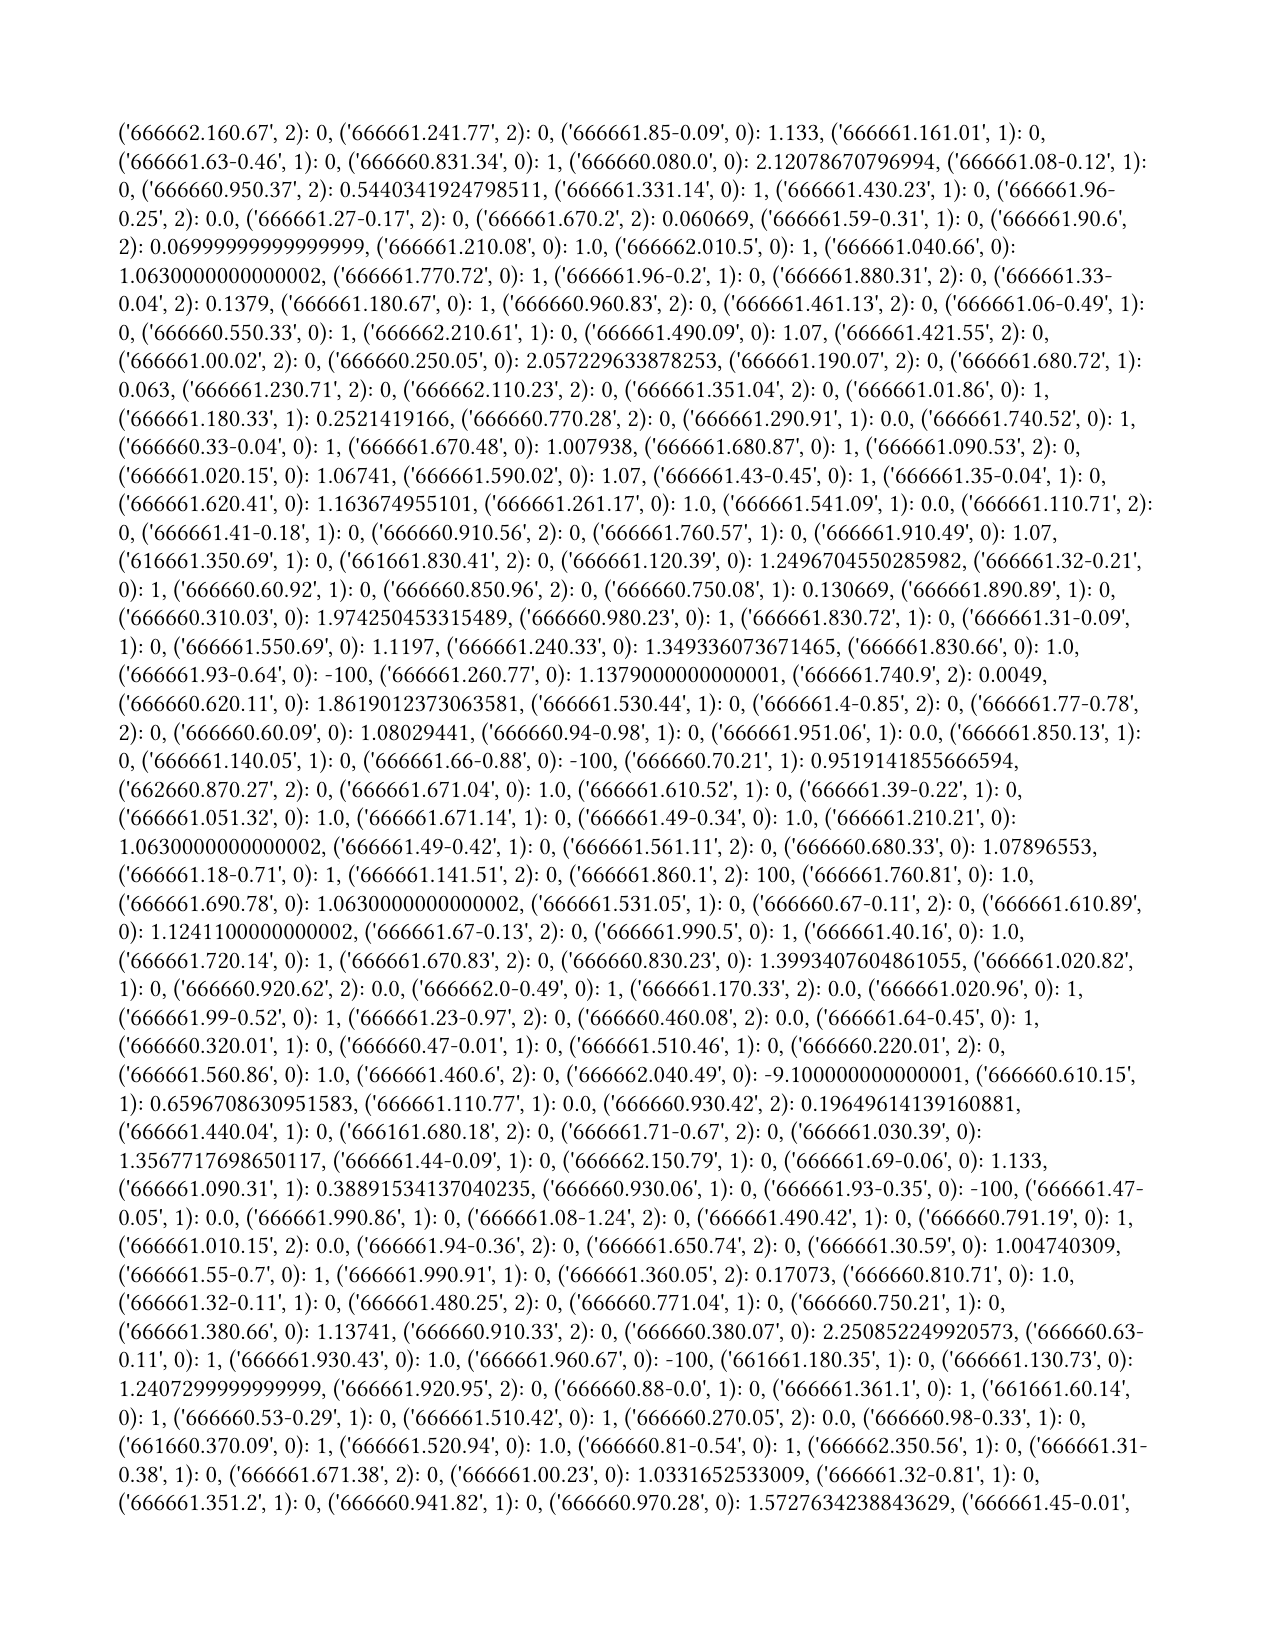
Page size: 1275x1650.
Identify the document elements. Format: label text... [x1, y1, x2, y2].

text ('666662.160.67', 2): 0, ('666661.241.77', 2): 0, ('666661.85-0.09', 0): 1.133, ('666661.161.01', 1): 0, ('666661.63-0.46', 1): 0, ('666660.831.34', 0): 1, ('666660.080.0', 0): 2.12078670796994, ('666661.08-0.12', 1): 0, ('666660.950.37', 2): 0.5440341924798511, ('666661.331.14', 0): 1, ('666661.430.23', 1): 0, ('666661.96-0.25', 2): 0.0, ('666661.27-0.17', 2): 0, ('666661.670.2', 2): 0.060669, ('666661.59-0.31', 1): 0, ('666661.90.6', 2): 0.06999999999999999, ('666661.210.08', 0): 1.0, ('666662.010.5', 0): 1, ('666661.040.66', 0): 1.0630000000000002, ('666661.770.72', 0): 1, ('666661.96-0.2', 1): 0, ('666661.880.31', 2): 0, ('666661.33-0.04', 2): 0.1379, ('666661.180.67', 0): 1, ('666660.960.83', 2): 0, ('666661.461.13', 2): 0, ('666661.06-0.49', 1): 0, ('666660.550.33', 0): 1, ('666662.210.61', 1): 0, ('666661.490.09', 0): 1.07, ('666661.421.55', 2): 0, ('666661.00.02', 2): 0, ('666660.250.05', 0): 2.057229633878253, ('666661.190.07', 2): 0, ('666661.680.72', 1): 0.063, ('666661.230.71', 2): 0, ('666662.110.23', 2): 0, ('666661.351.04', 2): 0, ('666661.01.86', 0): 1, ('666661.180.33', 1): 0.2521419166, ('666660.770.28', 2): 0, ('666661.290.91', 1): 0.0, ('666661.740.52', 0): 1, ('666660.33-0.04', 0): 1, ('666661.670.48', 0): 1.007938, ('666661.680.87', 0): 1, ('666661.090.53', 2): 0, ('666661.020.15', 0): 1.06741, ('666661.590.02', 0): 1.07, ('666661.43-0.45', 0): 1, ('666661.35-0.04', 1): 0, ('666661.620.41', 0): 1.163674955101, ('666661.261.17', 0): 1.0, ('666661.541.09', 1): 0.0, ('666661.110.71', 2): 0, ('666661.41-0.18', 1): 0, ('666660.910.56', 2): 0, ('666661.760.57', 1): 0, ('666661.910.49', 0): 1.07, ('616661.350.69', 1): 0, ('661661.830.41', 2): 0, ('666661.120.39', 0): 1.2496704550285982, ('666661.32-0.21', 0): 1, ('666660.60.92', 1): 0, ('666660.850.96', 2): 0, ('666660.750.08', 1): 0.130669, ('666661.890.89', 1): 0, ('666660.310.03', 0): 1.974250453315489, ('666660.980.23', 0): 1, ('666661.830.72', 1): 0, ('666661.31-0.09', 1): 0, ('666661.550.69', 0): 1.1197, ('666661.240.33', 0): 1.349336073671465, ('666661.830.66', 0): 1.0, ('666661.93-0.64', 0): -100, ('666661.260.77', 0): 1.1379000000000001, ('666661.740.9', 2): 0.0049, ('666660.620.11', 0): 1.8619012373063581, ('666661.530.44', 1): 0, ('666661.4-0.85', 2): 0, ('666661.77-0.78', 2): 0, ('666660.60.09', 0): 1.08029441, ('666660.94-0.98', 1): 0, ('666661.951.06', 1): 0.0, ('666661.850.13', 1): 0, ('666661.140.05', 1): 0, ('666661.66-0.88', 0): -100, ('666660.70.21', 1): 0.9519141855666594, ('662660.870.27', 2): 0, ('666661.671.04', 0): 1.0, ('666661.610.52', 1): 0, ('666661.39-0.22', 1): 0, ('666661.051.32', 0): 1.0, ('666661.671.14', 1): 0, ('666661.49-0.34', 0): 1.0, ('666661.210.21', 0): 1.0630000000000002, ('666661.49-0.42', 1): 0, ('666661.561.11', 2): 0, ('666660.680.33', 0): 1.07896553, ('666661.18-0.71', 0): 1, ('666661.141.51', 2): 0, ('666661.860.1', 2): 100, ('666661.760.81', 0): 1.0, ('666661.690.78', 0): 1.0630000000000002, ('666661.531.05', 1): 0, ('666660.67-0.11', 2): 0, ('666661.610.89', 0): 1.1241100000000002, ('666661.67-0.13', 2): 0, ('666661.990.5', 0): 1, ('666661.40.16', 0): 1.0, ('666661.720.14', 0): 1, ('666661.670.83', 2): 0, ('666660.830.23', 0): 1.3993407604861055, ('666661.020.82', 1): 0, ('666660.920.62', 2): 0.0, ('666662.0-0.49', 0): 1, ('666661.170.33', 2): 0.0, ('666661.020.96', 0): 1, ('666661.99-0.52', 0): 1, ('666661.23-0.97', 2): 0, ('666660.460.08', 2): 0.0, ('666661.64-0.45', 0): 1, ('666660.320.01', 1): 0, ('666660.47-0.01', 1): 0, ('666661.510.46', 1): 0, ('666660.220.01', 2): 0, ('666661.560.86', 0): 1.0, ('666661.460.6', 2): 0, ('666662.040.49', 0): -9.100000000000001, ('666660.610.15', 1): 0.6596708630951583, ('666661.110.77', 1): 0.0, ('666660.930.42', 2): 0.19649614139160881, ('666661.440.04', 1): 0, ('666161.680.18', 2): 0, ('666661.71-0.67', 2): 0, ('666661.030.39', 0): 1.3567717698650117, ('666661.44-0.09', 1): 0, ('666662.150.79', 1): 0, ('666661.69-0.06', 0): 1.133, ('666661.090.31', 1): 0.38891534137040235, ('666660.930.06', 1): 0, ('666661.93-0.35', 0): -100, ('666661.47-0.05', 1): 0.0, ('666661.990.86', 1): 0, ('666661.08-1.24', 2): 0, ('666661.490.42', 1): 0, ('666660.791.19', 0): 1, ('666661.010.15', 2): 0.0, ('666661.94-0.36', 2): 0, ('666661.650.74', 2): 0, ('666661.30.59', 0): 1.004740309, ('666661.55-0.7', 0): 1, ('666661.990.91', 1): 0, ('666661.360.05', 2): 0.17073, ('666660.810.71', 0): 1.0, ('666661.32-0.11', 1): 0, ('666661.480.25', 2): 0, ('666660.771.04', 1): 0, ('666660.750.21', 1): 0, ('666661.380.66', 0): 1.13741, ('666660.910.33', 2): 0, ('666660.380.07', 0): 2.250852249920573, ('666660.63-0.11', 0): 1, ('666661.930.43', 0): 1.0, ('666661.960.67', 0): -100, ('661661.180.35', 1): 0, ('666661.130.73', 0): 1.2407299999999999, ('666661.920.95', 2): 0, ('666660.88-0.0', 1): 0, ('666661.361.1', 0): 1, ('661661.60.14', 0): 1, ('666660.53-0.29', 1): 0, ('666661.510.42', 0): 1, ('666660.270.05', 2): 0.0, ('666660.98-0.33', 1): 0, ('661660.370.09', 0): 1, ('666661.520.94', 0): 1.0, ('666660.81-0.54', 0): 1, ('666662.350.56', 1): 0, ('666661.31-0.38', 1): 0, ('666661.671.38', 2): 0, ('666661.00.23', 0): 1.0331652533009, ('666661.32-0.81', 1): 0, ('666661.351.2', 1): 0, ('666660.941.82', 1): 0, ('666660.970.28', 0): 1.5727634238843629, ('666661.45-0.01', [118, 118, 1157, 1517]
